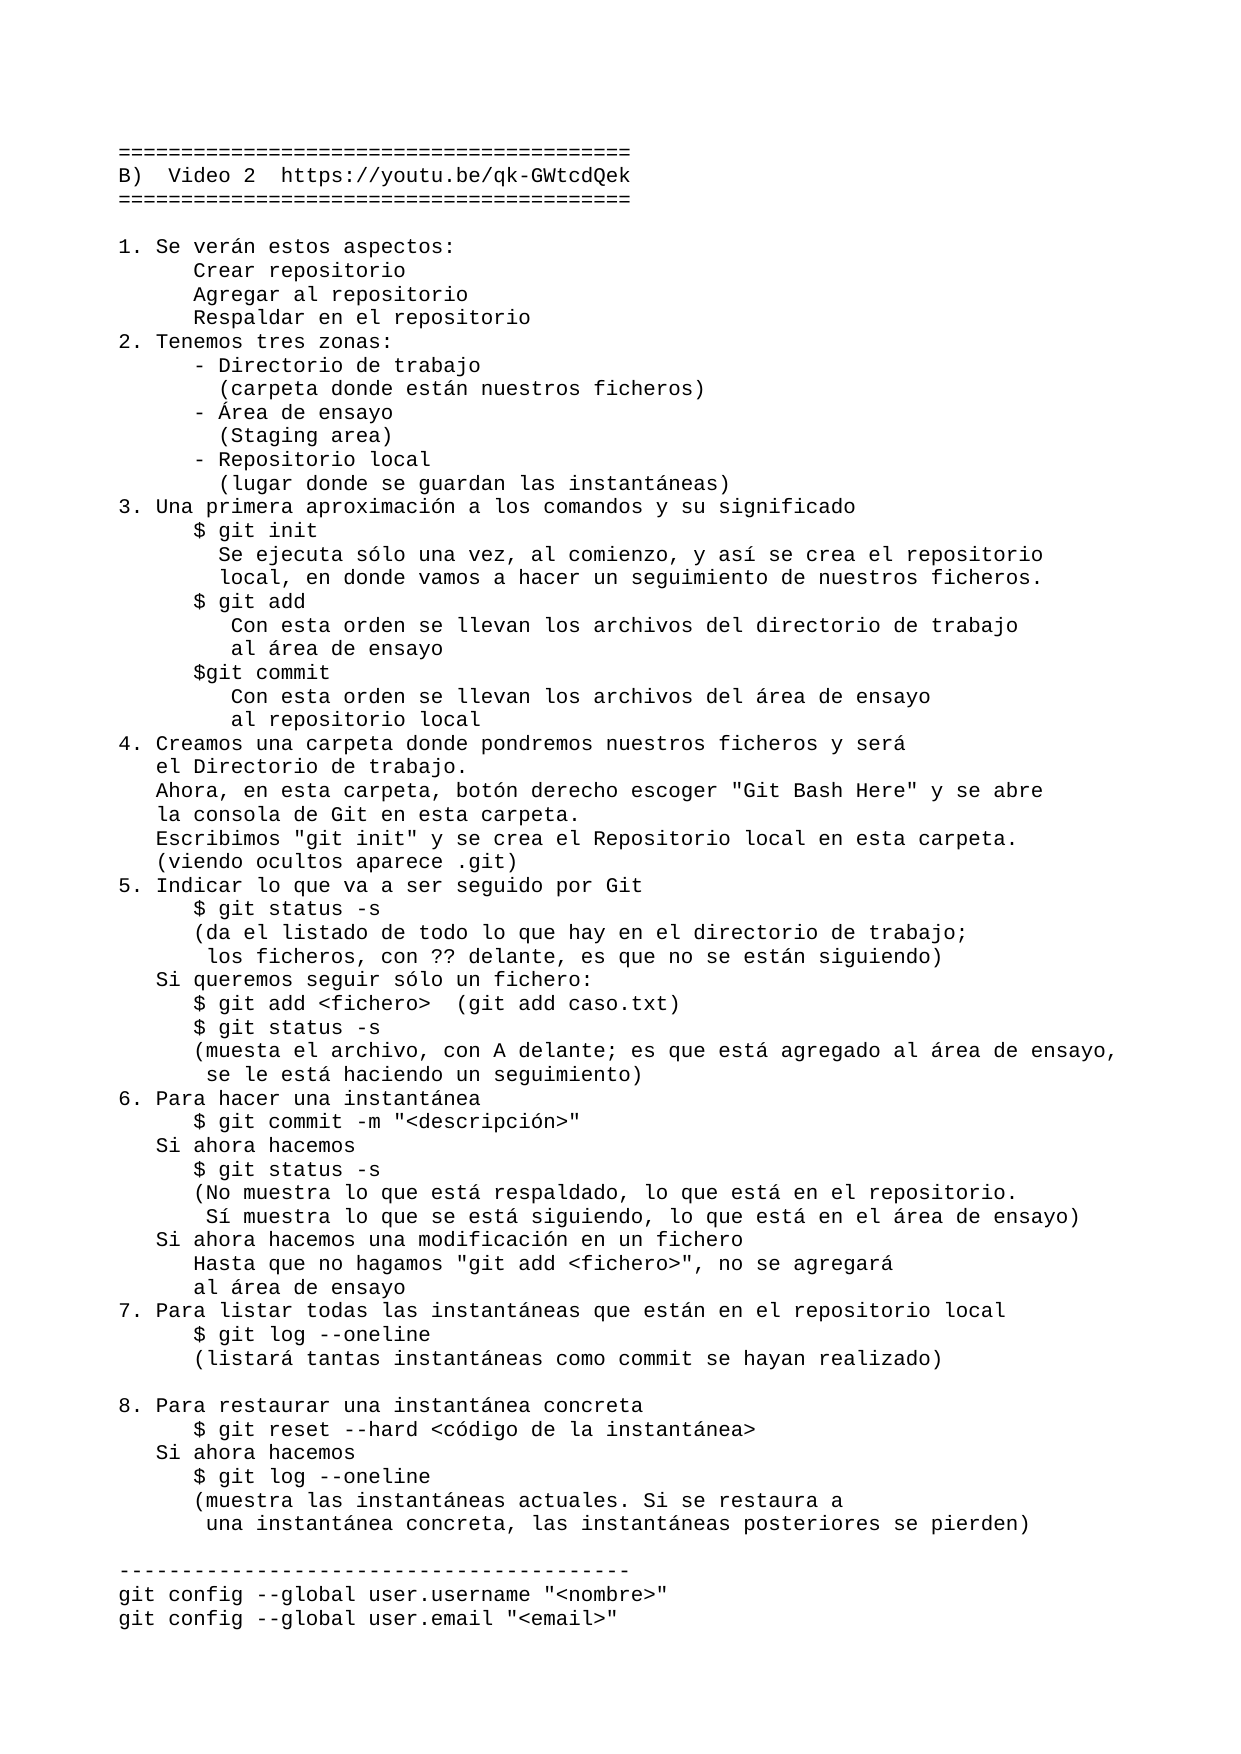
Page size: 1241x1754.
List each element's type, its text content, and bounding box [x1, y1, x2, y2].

text $ git init [118, 520, 1122, 544]
text $ git status -s [118, 1158, 1122, 1182]
text (Staging area) [118, 426, 1122, 449]
text Si queremos seguir sólo un fichero: [118, 969, 1122, 993]
text $ git commit -m "<descripción>" [118, 1111, 1122, 1135]
text Sí muestra lo que se está siguiendo, lo que está en el área de ensayo) [118, 1206, 1122, 1229]
text Respaldar en el repositorio [118, 307, 1122, 331]
text (da el listado de todo lo que hay en el directorio de trabajo; [118, 922, 1122, 946]
text ========================================= [118, 189, 1122, 213]
text - Área de ensayo [118, 402, 1122, 426]
text $ git log --oneline [118, 1466, 1122, 1489]
text 5. Indicar lo que va a ser seguido por Git [118, 875, 1122, 898]
text 7. Para listar todas las instantáneas que están en el repositorio local [118, 1300, 1122, 1324]
text Hasta que no hagamos "git add <fichero>", no se agregará [118, 1253, 1122, 1277]
text (listará tantas instantáneas como commit se hayan realizado) [118, 1348, 1122, 1371]
text Agregar al repositorio [118, 284, 1122, 307]
text se le está haciendo un seguimiento) [118, 1064, 1122, 1088]
text $ git reset --hard <código de la instantánea> [118, 1419, 1122, 1442]
text Si ahora hacemos [118, 1442, 1122, 1466]
text (muestra las instantáneas actuales. Si se restaura a [118, 1489, 1122, 1513]
text 8. Para restaurar una instantánea concreta [118, 1395, 1122, 1419]
text Ahora, en esta carpeta, botón derecho escoger "Git Bash Here" y se abre [118, 780, 1122, 804]
text Con esta orden se llevan los archivos del área de ensayo [118, 686, 1122, 709]
text Escribimos "git init" y se crea el Repositorio local en esta carpeta. [118, 827, 1122, 851]
text 4. Creamos una carpeta donde pondremos nuestros ficheros y será [118, 733, 1122, 757]
text local, en donde vamos a hacer un seguimiento de nuestros ficheros. [118, 567, 1122, 591]
text los ficheros, con ?? delante, es que no se están siguiendo) [118, 946, 1122, 969]
text la consola de Git en esta carpeta. [118, 804, 1122, 827]
text - Directorio de trabajo [118, 354, 1122, 378]
text (muesta el archivo, con A delante; es que está agregado al área de ensayo, [118, 1040, 1122, 1064]
text el Directorio de trabajo. [118, 757, 1122, 780]
text git config --global user.username "<nombre>" [118, 1584, 1122, 1608]
text $ git status -s [118, 898, 1122, 922]
text (lugar donde se guardan las instantáneas) [118, 473, 1122, 496]
text al área de ensayo [118, 1277, 1122, 1300]
text $ git log --oneline [118, 1324, 1122, 1348]
text ----------------------------------------- [118, 1561, 1122, 1584]
text 6. Para hacer una instantánea [118, 1088, 1122, 1111]
text al área de ensayo [118, 638, 1122, 662]
text - Repositorio local [118, 449, 1122, 473]
text Crear repositorio [118, 260, 1122, 284]
text Si ahora hacemos una modificación en un fichero [118, 1229, 1122, 1253]
text ========================================= [118, 142, 1122, 165]
text 2. Tenemos tres zonas: [118, 331, 1122, 354]
text Si ahora hacemos [118, 1135, 1122, 1158]
text $ git add <fichero> (git add caso.txt) [118, 993, 1122, 1017]
text (viendo ocultos aparece .git) [118, 851, 1122, 875]
text $ git add [118, 591, 1122, 615]
text $git commit [118, 662, 1122, 686]
text Con esta orden se llevan los archivos del directorio de trabajo [118, 615, 1122, 638]
text $ git status -s [118, 1017, 1122, 1040]
text 3. Una primera aproximación a los comandos y su significado [118, 496, 1122, 520]
text git config --global user.email "<email>" [118, 1608, 1122, 1631]
text (No muestra lo que está respaldado, lo que está en el repositorio. [118, 1182, 1122, 1206]
text (carpeta donde están nuestros ficheros) [118, 378, 1122, 402]
text Se ejecuta sólo una vez, al comienzo, y así se crea el repositorio [118, 544, 1122, 567]
text B) Video 2 https://youtu.be/qk-GWtcdQek [118, 165, 1122, 189]
text una instantánea concreta, las instantáneas posteriores se pierden) [118, 1513, 1122, 1537]
text al repositorio local [118, 709, 1122, 733]
text 1. Se verán estos aspectos: [118, 236, 1122, 260]
